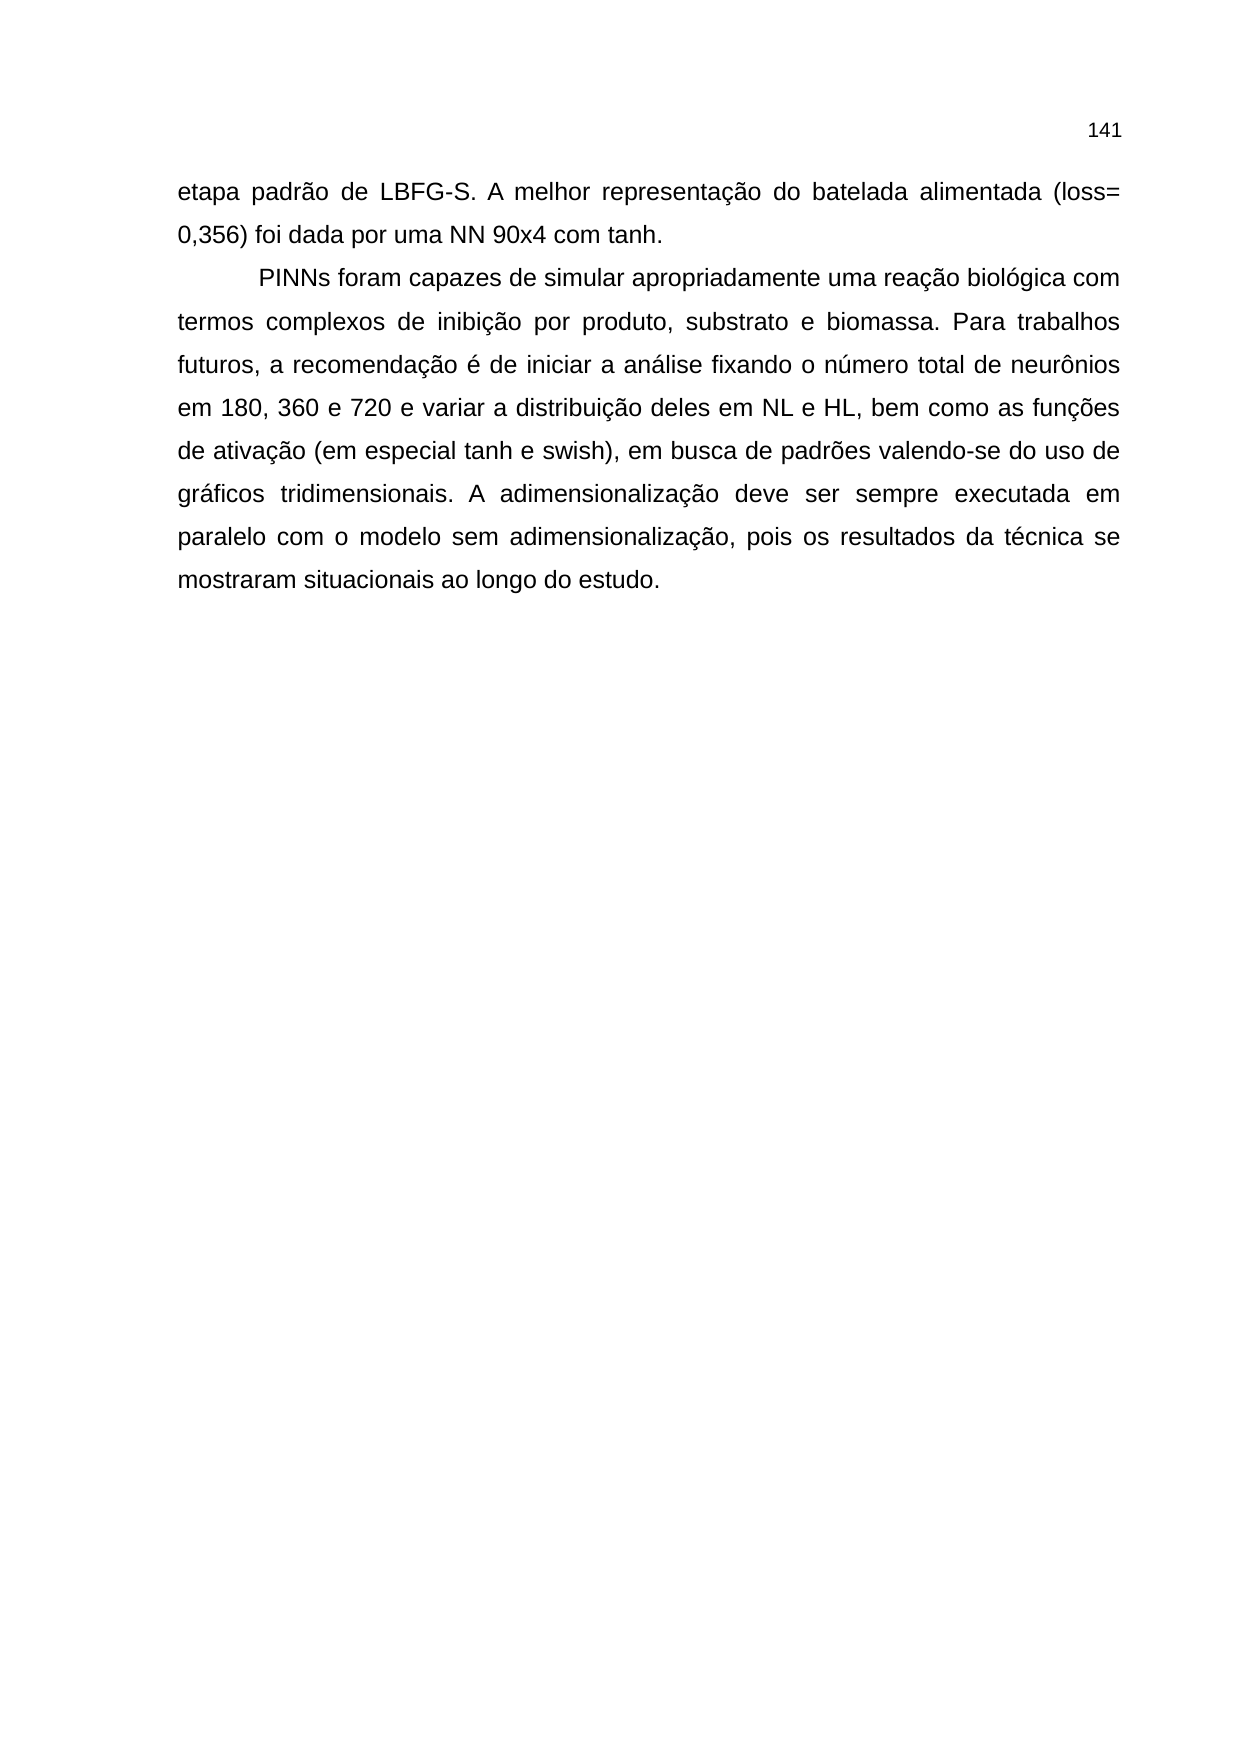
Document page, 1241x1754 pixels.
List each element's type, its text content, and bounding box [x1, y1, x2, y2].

text PINNs foram capazes de simular apropriadamente uma reação biológica com termos complexos de inibição por produto, substrato e biomassa. Para trabalhos futuros, a recomendação é de iniciar a análise fixando o número total de neurônios em 180, 360 e 720 e variar a distribuição deles em NL e HL, bem como as funções de ativação (em especial tanh e swish), em busca de padrões valendo-se do uso de gráficos tridimensionais. A adimensionalização deve ser sempre executada em paralelo com o modelo sem adimensionalização, pois os resultados da técnica se mostraram situacionais ao longo do estudo. [177, 263, 1122, 594]
text etapa padrão de LBFG-S. A melhor representação do batelada alimentada (loss= 0,356) foi dada por uma NN 90x4 com tanh. [177, 177, 1122, 249]
